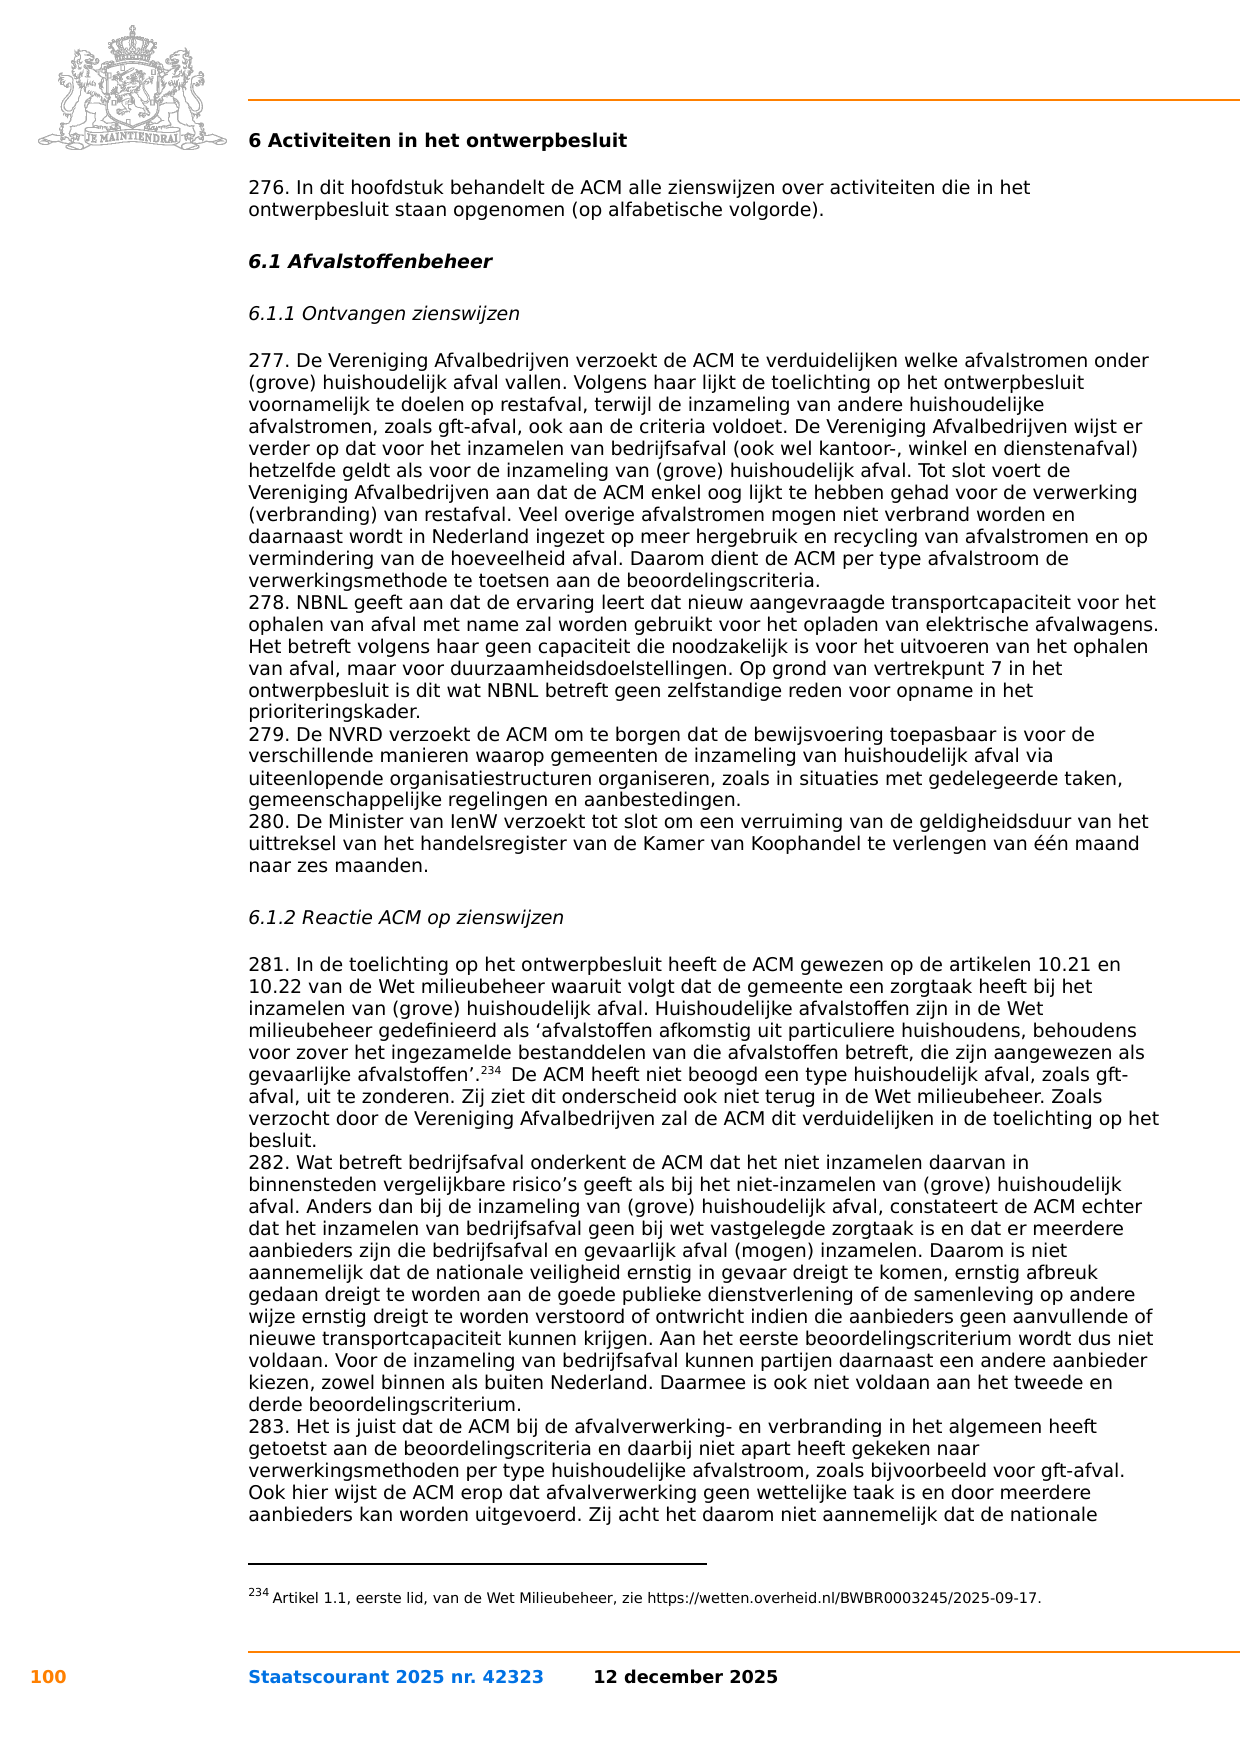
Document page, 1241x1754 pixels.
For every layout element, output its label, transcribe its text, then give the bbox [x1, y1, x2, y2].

text 281. In de toelichting op het ontwerpbesluit heeft de ACM gewezen op de artikelen 10.21 en 10.22 van de Wet milieubeheer waaruit volgt dat de gemeente een zorgtaak heeft bij het inzamelen van (grove) huishoudelijk afval. Huishoudelijke afvalstoffen zijn in de Wet milieubeheer gedefinieerd als ‘afvalstoffen afkomstig uit particuliere huishoudens, behoudens voor zover het ingezamelde bestanddelen van die afvalstoffen betreft, die zijn aangewezen als gevaarlijke afvalstoffen’. De ACM heeft niet beoogd een type huishoudelijk afval, zoals gft-afval, uit te zonderen. Zij ziet dit onderscheid ook niet terug in de Wet milieubeheer. Zoals verzocht door de Vereniging Afvalbedrijven zal de ACM dit verduidelijken in de toelichting op het besluit. [248, 954, 1163, 1152]
text 282. Wat betreft bedrijfsafval onderkent de ACM dat het niet inzamelen daarvan in binnensteden vergelijkbare risico’s geeft als bij het niet-inzamelen van (grove) huishoudelijk afval. Anders dan bij de inzameling van (grove) huishoudelijk afval, constateert de ACM echter dat het inzamelen van bedrijfsafval geen bij wet vastgelegde zorgtaak is en dat er meerdere aanbieders zijn die bedrijfsafval en gevaarlijk afval (mogen) inzamelen. Daarom is niet aannemelijk dat de nationale veiligheid ernstig in gevaar dreigt te komen, ernstig afbreuk gedaan dreigt te worden aan de goede publieke dienstverlening of de samenleving op andere wijze ernstig dreigt te worden verstoord of ontwricht indien die aanbieders geen aanvullende of nieuwe transportcapaciteit kunnen krijgen. Aan het eerste beoordelingscriterium wordt dus niet voldaan. Voor de inzameling van bedrijfsafval kunnen partijen daarnaast een andere aanbieder kiezen, zowel binnen als buiten Nederland. Daarmee is ook niet voldaan aan het tweede en derde beoordelingscriterium. [248, 1152, 1163, 1416]
subtitle 6.1.2 Reactie ACM op zienswijzen [248, 907, 1163, 929]
text 283. Het is juist dat de ACM bij de afvalverwerking- en verbranding in het algemeen heeft getoetst aan de beoordelingscriteria en daarbij niet apart heeft gekeken naar verwerkingsmethoden per type huishoudelijke afvalstroom, zoals bijvoorbeeld voor gft-afval. Ook hier wijst de ACM erop dat afvalverwerking geen wettelijke taak is en door meerdere aanbieders kan worden uitgevoerd. Zij acht het daarom niet aannemelijk dat de nationale [248, 1416, 1163, 1526]
text 276. In dit hoofdstuk behandelt de ACM alle zienswijzen over activiteiten die in het ontwerpbesluit staan opgenomen (op alfabetische volgorde). [248, 177, 1163, 221]
text 277. De Vereniging Afvalbedrijven verzoekt de ACM te verduidelijken welke afvalstromen onder (grove) huishoudelijk afval vallen. Volgens haar lijkt de toelichting op het ontwerpbesluit voornamelijk te doelen op restafval, terwijl de inzameling van andere huishoudelijke afvalstromen, zoals gft-afval, ook aan de criteria voldoet. De Vereniging Afvalbedrijven wijst er verder op dat voor het inzamelen van bedrijfsafval (ook wel kantoor-, winkel en dienstenafval) hetzelfde geldt als voor de inzameling van (grove) huishoudelijk afval. Tot slot voert de Vereniging Afvalbedrijven aan dat de ACM enkel oog lijkt te hebben gehad voor de verwerking (verbranding) van restafval. Veel overige afvalstromen mogen niet verbrand worden en daarnaast wordt in Nederland ingezet op meer hergebruik en recycling van afvalstromen en op vermindering van de hoeveelheid afval. Daarom dient de ACM per type afvalstroom de verwerkingsmethode te toetsen aan de beoordelingscriteria. [248, 350, 1163, 592]
subtitle 6 Activiteiten in het ontwerpbesluit [248, 130, 1163, 152]
text 278. NBNL geeft aan dat de ervaring leert dat nieuw aangevraagde transportcapaciteit voor het ophalen van afval met name zal worden gebruikt voor het opladen van elektrische afvalwagens. Het betreft volgens haar geen capaciteit die noodzakelijk is voor het uitvoeren van het ophalen van afval, maar voor duurzaamheidsdoelstellingen. Op grond van vertrekpunt 7 in het ontwerpbesluit is dit wat NBNL betreft geen zelfstandige reden voor opname in het prioriteringskader. [248, 592, 1163, 723]
subtitle 6.1.1 Ontvangen zienswijzen [248, 303, 1163, 325]
picture [38, 25, 227, 150]
text 280. De Minister van IenW verzoekt tot slot om een verruiming van de geldigheidsduur van het uittreksel van het handelsregister van de Kamer van Koophandel te verlengen van één maand naar zes maanden. [248, 811, 1163, 877]
text Artikel 1.1, eerste lid, van de Wet Milieubeheer, zie https://wetten.overheid.nl/BWBR0003245/2025-09-17. [248, 1586, 1163, 1608]
text 279. De NVRD verzoekt de ACM om te borgen dat de bewijsvoering toepasbaar is voor de verschillende manieren waarop gemeenten de inzameling van huishoudelijk afval via uiteenlopende organisatiestructuren organiseren, zoals in situaties met gedelegeerde taken, gemeenschappelijke regelingen en aanbestedingen. [248, 723, 1163, 811]
subtitle 6.1 Afvalstoffenbeheer [248, 251, 1163, 273]
